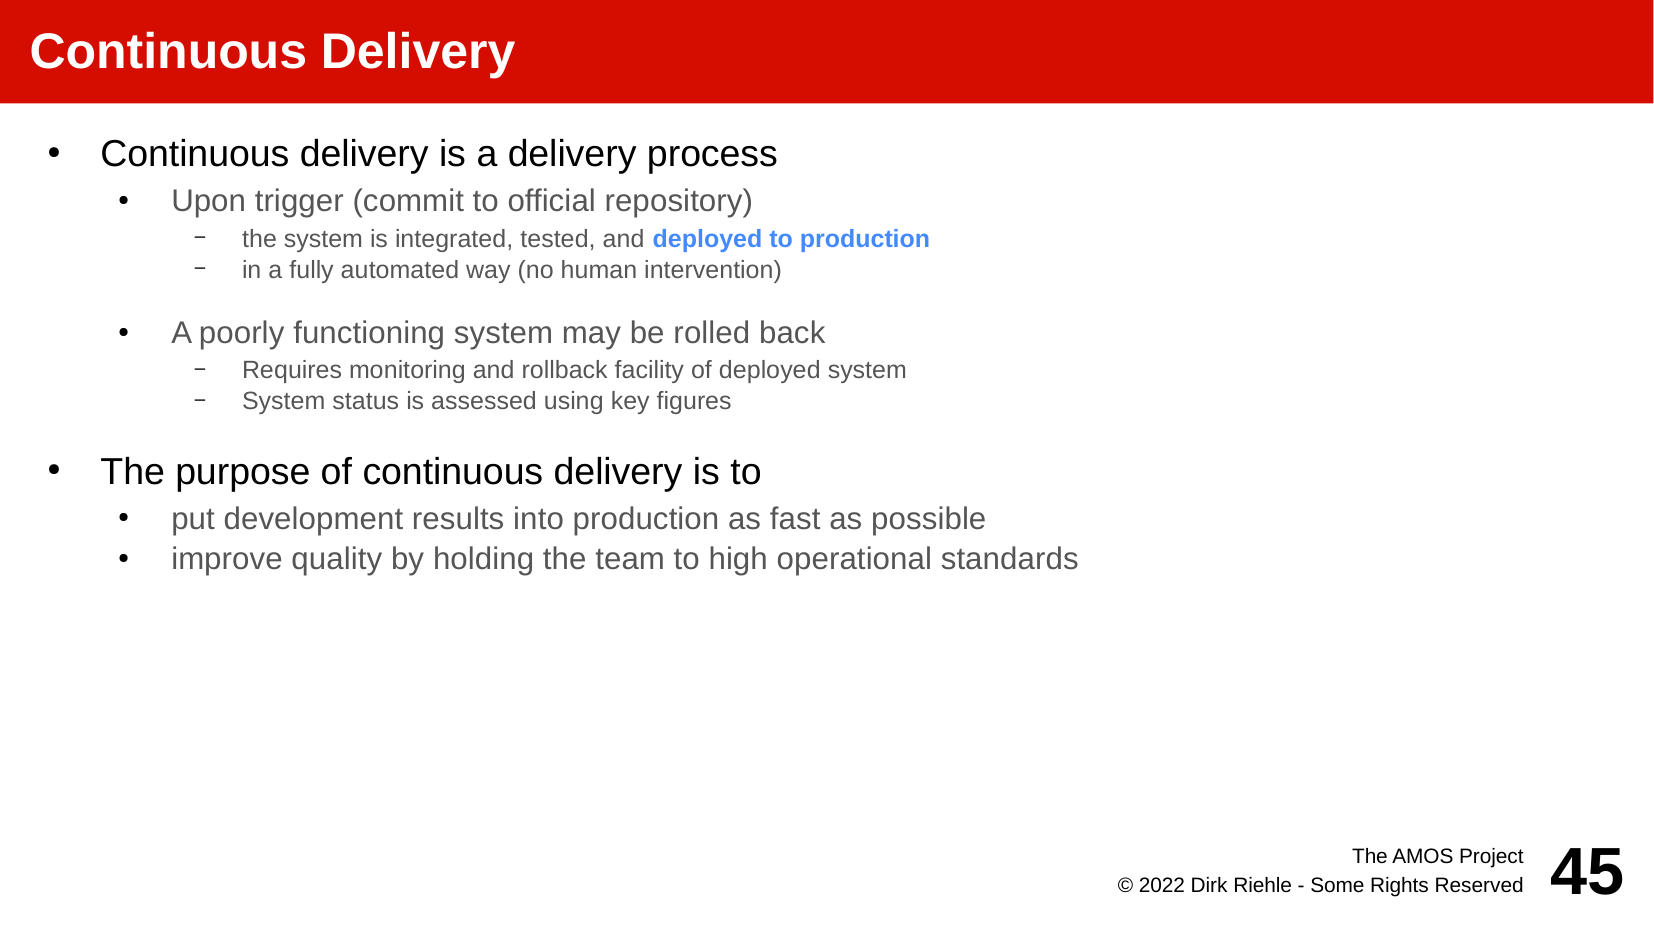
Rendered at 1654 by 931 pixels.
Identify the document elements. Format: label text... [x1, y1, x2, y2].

title Continuous Delivery [0, 0, 1654, 104]
list Continuous delivery is a delivery process Upon trigger (commit to official repository) the system is integrated, tested, and deployed to production in a fully automated way (no human intervention) A poorly functioning system may be rolled back Requires monitoring and rollback facility of deployed system System status is assessed using key figures The purpose of continuous delivery is to put development results into production as fast as possible improve quality by holding the team to high operational standards [29, 132, 1625, 813]
